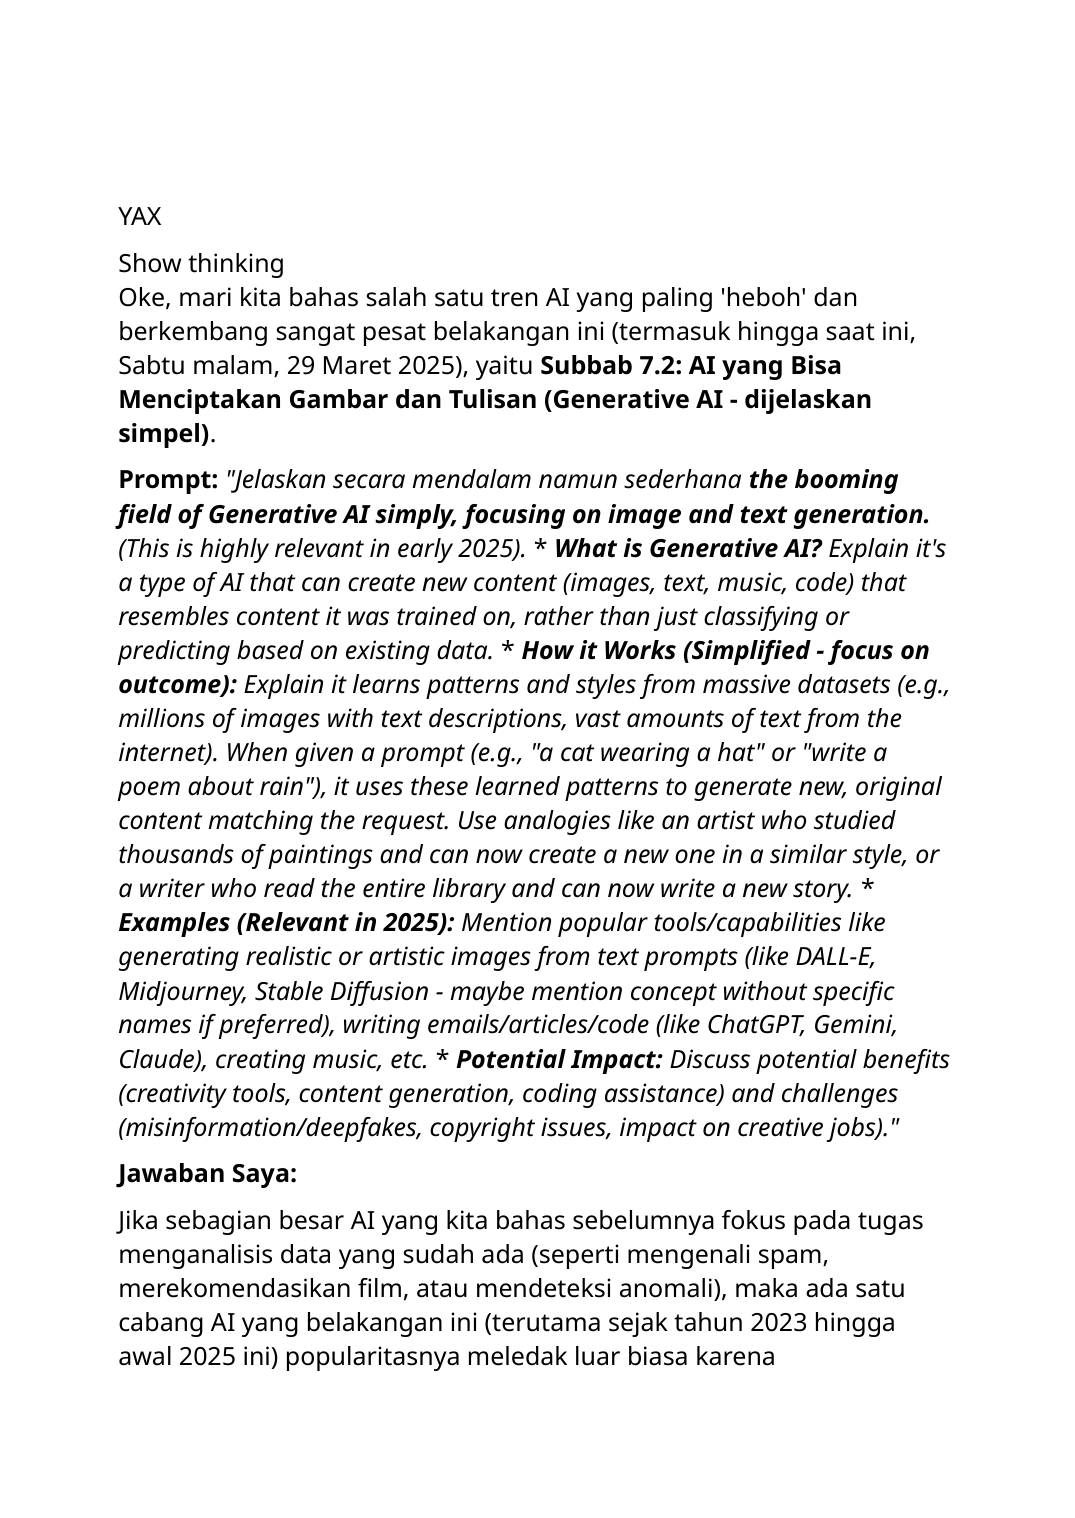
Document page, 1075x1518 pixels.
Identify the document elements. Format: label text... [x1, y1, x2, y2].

text YAX [118, 199, 957, 233]
text Jawaban Saya: [118, 1156, 957, 1190]
text Jika sebagian besar AI yang kita bahas sebelumnya fokus pada tugas menganalisis data yang sudah ada (seperti mengenali spam, merekomendasikan film, atau mendeteksi anomali), maka ada satu cabang AI yang belakangan ini (terutama sejak tahun 2023 hingga awal 2025 ini) popularitasnya meledak luar biasa karena [118, 1202, 957, 1373]
text Show thinking [118, 245, 957, 279]
text Prompt: "Jelaskan secara mendalam namun sederhana the booming field of Generative AI simply, focusing on image and text generation. (This is highly relevant in early 2025). * What is Generative AI? Explain it's a type of AI that can create new content (images, text, music, code) that resembles content it was trained on, rather than just classifying or predicting based on existing data. * How it Works (Simplified - focus on outcome): Explain it learns patterns and styles from massive datasets (e.g., millions of images with text descriptions, vast amounts of text from the internet). When given a prompt (e.g., "a cat wearing a hat" or "write a poem about rain"), it uses these learned patterns to generate new, original content matching the request. Use analogies like an artist who studied thousands of paintings and can now create a new one in a similar style, or a writer who read the entire library and can now write a new story. * Examples (Relevant in 2025): Mention popular tools/capabilities like generating realistic or artistic images from text prompts (like DALL-E, Midjourney, Stable Diffusion - maybe mention concept without specific names if preferred), writing emails/articles/code (like ChatGPT, Gemini, Claude), creating music, etc. * Potential Impact: Discuss potential benefits (creativity tools, content generation, coding assistance) and challenges (misinformation/deepfakes, copyright issues, impact on creative jobs)." [118, 462, 957, 1143]
text Oke, mari kita bahas salah satu tren AI yang paling 'heboh' dan berkembang sangat pesat belakangan ini (termasuk hingga saat ini, Sabtu malam, 29 Maret 2025), yaitu Subbab 7.2: AI yang Bisa Menciptakan Gambar dan Tulisan (Generative AI - dijelaskan simpel). [118, 279, 957, 450]
